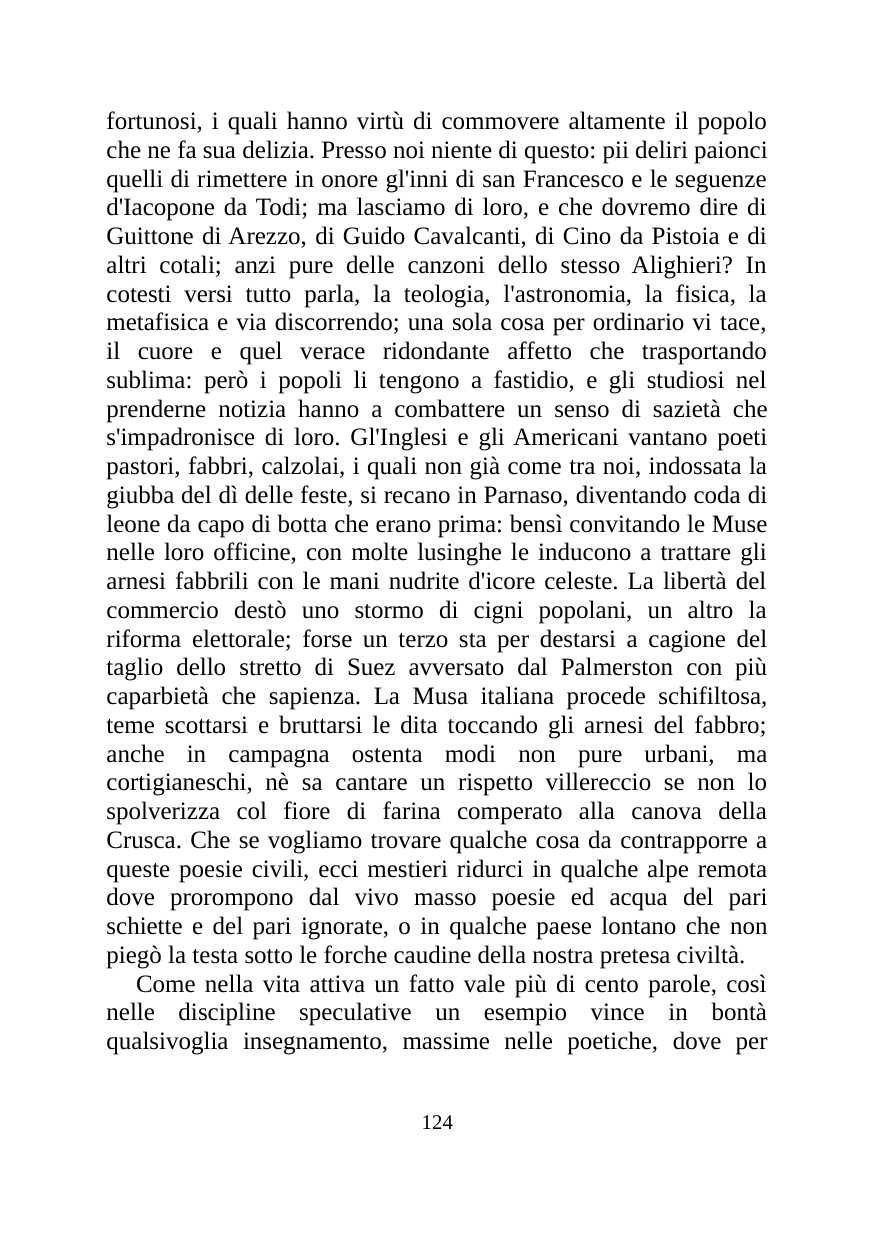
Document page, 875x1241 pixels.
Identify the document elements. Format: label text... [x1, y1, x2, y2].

text Come nella vita attiva un fatto vale più di cento parole, così nelle discipline speculative un esempio vince in bontà qualsivoglia insegnamento, massime nelle poetiche, dove per [106, 969, 768, 1055]
text fortunosi, i quali hanno virtù di commovere altamente il popolo che ne fa sua delizia. Presso noi niente di questo: pii deliri paionci quelli di rimettere in onore gl'inni di san Francesco e le seguenze d'Iacopone da Todi; ma lasciamo di loro, e che dovremo dire di Guittone di Arezzo, di Guido Cavalcanti, di Cino da Pistoia e di altri cotali; anzi pure delle canzoni dello stesso Alighieri? In cotesti versi tutto parla, la teologia, l'astronomia, la fisica, la metafisica e via discorrendo; una sola cosa per ordinario vi tace, il cuore e quel verace ridondante affetto che trasportando sublima: però i popoli li tengono a fastidio, e gli studiosi nel prenderne notizia hanno a combattere un senso di sazietà che s'impadronisce di loro. Gl'Inglesi e gli Americani vantano poeti pastori, fabbri, calzolai, i quali non già come tra noi, indossata la giubba del dì delle feste, si recano in Parnaso, diventando coda di leone da capo di botta che erano prima: bensì convitando le Muse nelle loro officine, con molte lusinghe le inducono a trattare gli arnesi fabbrili con le mani nudrite d'icore celeste. La libertà del commercio destò uno stormo di cigni popolani, un altro la riforma elettorale; forse un terzo sta per destarsi a cagione del taglio dello stretto di Suez avversato dal Palmerston con più caparbietà che sapienza. La Musa italiana procede schifiltosa, teme scottarsi e bruttarsi le dita toccando gli arnesi del fabbro; anche in campagna ostenta modi non pure urbani, ma cortigianeschi, nè sa cantare un rispetto villereccio se non lo spolverizza col fiore di farina comperato alla canova della Crusca. Che se vogliamo trovare qualche cosa da contrapporre a queste poesie civili, ecci mestieri ridurci in qualche alpe remota dove prorompono dal vivo masso poesie ed acqua del pari schiette e del pari ignorate, o in qualche paese lontano che non piegò la testa sotto le forche caudine della nostra pretesa civiltà. [106, 106, 768, 969]
